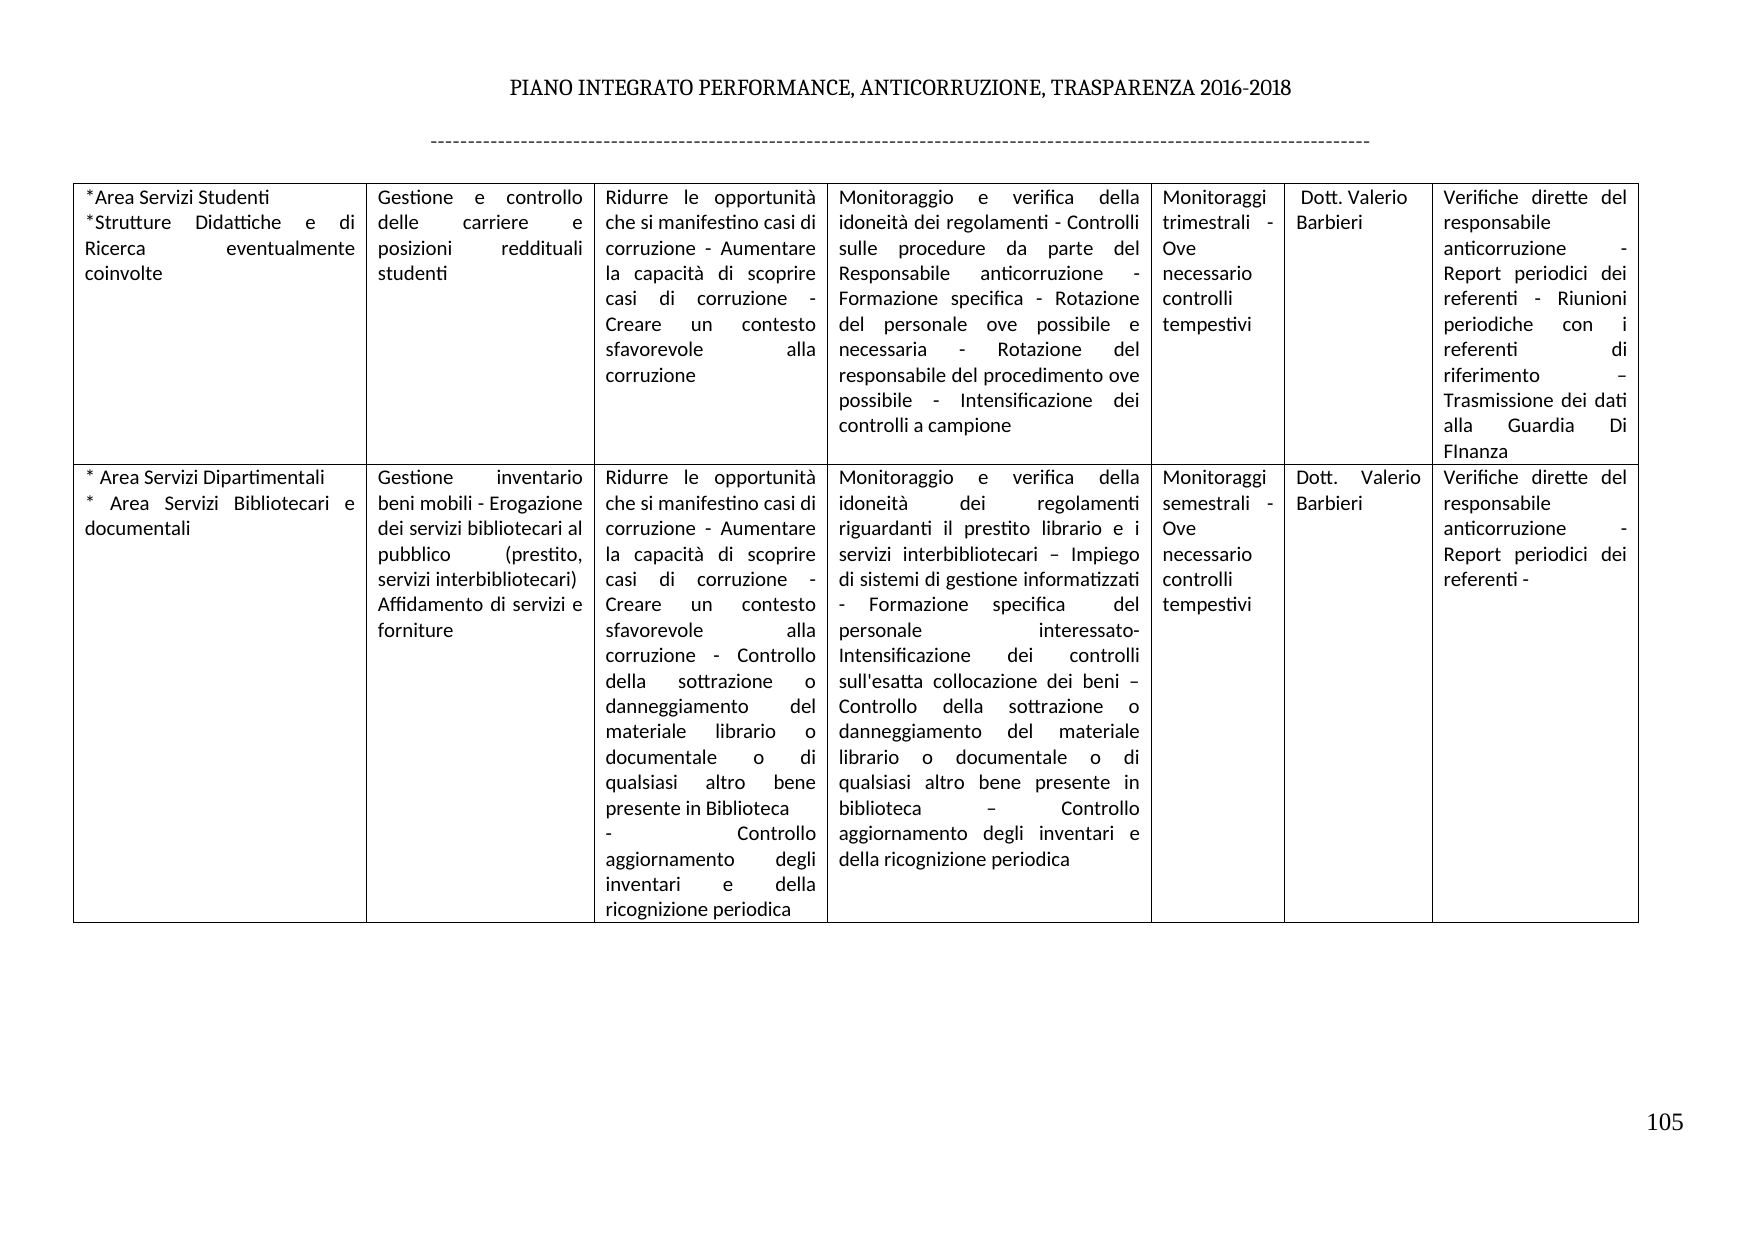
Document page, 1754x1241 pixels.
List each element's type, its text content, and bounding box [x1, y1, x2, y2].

table_cell Dott. Valerio Barbieri [1285, 184, 1432, 463]
table_cell *Area Servizi Studenti *Strutture Didattiche e di Ricerca eventualmente coinvolte [74, 184, 366, 463]
table_cell Verifiche dirette del responsabile anticorruzione - Report periodici dei referenti - Riunioni periodiche con i referenti di riferimento – Trasmissione dei dati alla Guardia Di FInanza [1433, 184, 1638, 463]
table_cell Monitoraggio e verifica della idoneità dei regolamenti riguardanti il prestito librario e i servizi interbibliotecari – Impiego di sistemi di gestione informatizzati - Formazione specifica del personale interessato- Intensificazione dei controlli sull'esatta collocazione dei beni – Controllo della sottrazione o danneggiamento del materiale librario o documentale o di qualsiasi altro bene presente in biblioteca – Controllo aggiornamento degli inventari e della ricognizione periodica [828, 465, 1151, 922]
table_cell Gestione e controllo delle carriere e posizioni reddituali studenti [367, 184, 594, 463]
table_cell * Area Servizi Dipartimentali * Area Servizi Bibliotecari e documentali [74, 465, 366, 922]
table_cell Monitoraggi trimestrali - Ove necessario controlli tempestivi [1152, 184, 1284, 463]
table_cell Gestione inventario beni mobili - Erogazione dei servizi bibliotecari al pubblico (prestito, servizi interbibliotecari) Affidamento di servizi e forniture [367, 465, 594, 922]
table_cell Ridurre le opportunità che si manifestino casi di corruzione - Aumentare la capacità di scoprire casi di corruzione - Creare un contesto sfavorevole alla corruzione [595, 184, 827, 463]
table_cell Monitoraggi semestrali - Ove necessario controlli tempestivi [1152, 465, 1284, 922]
table_cell Dott. Valerio Barbieri [1285, 465, 1432, 922]
table_cell Ridurre le opportunità che si manifestino casi di corruzione - Aumentare la capacità di scoprire casi di corruzione - Creare un contesto sfavorevole alla corruzione - Controllo della sottrazione o danneggiamento del materiale librario o documentale o di qualsiasi altro bene presente in Biblioteca - Controllo aggiornamento degli inventari e della ricognizione periodica [595, 465, 827, 922]
table_cell Verifiche dirette del responsabile anticorruzione - Report periodici dei referenti - [1433, 465, 1638, 922]
table_cell Monitoraggio e verifica della idoneità dei regolamenti - Controlli sulle procedure da parte del Responsabile anticorruzione - Formazione specifica - Rotazione del personale ove possibile e necessaria - Rotazione del responsabile del procedimento ove possibile - Intensificazione dei controlli a campione [828, 184, 1151, 463]
